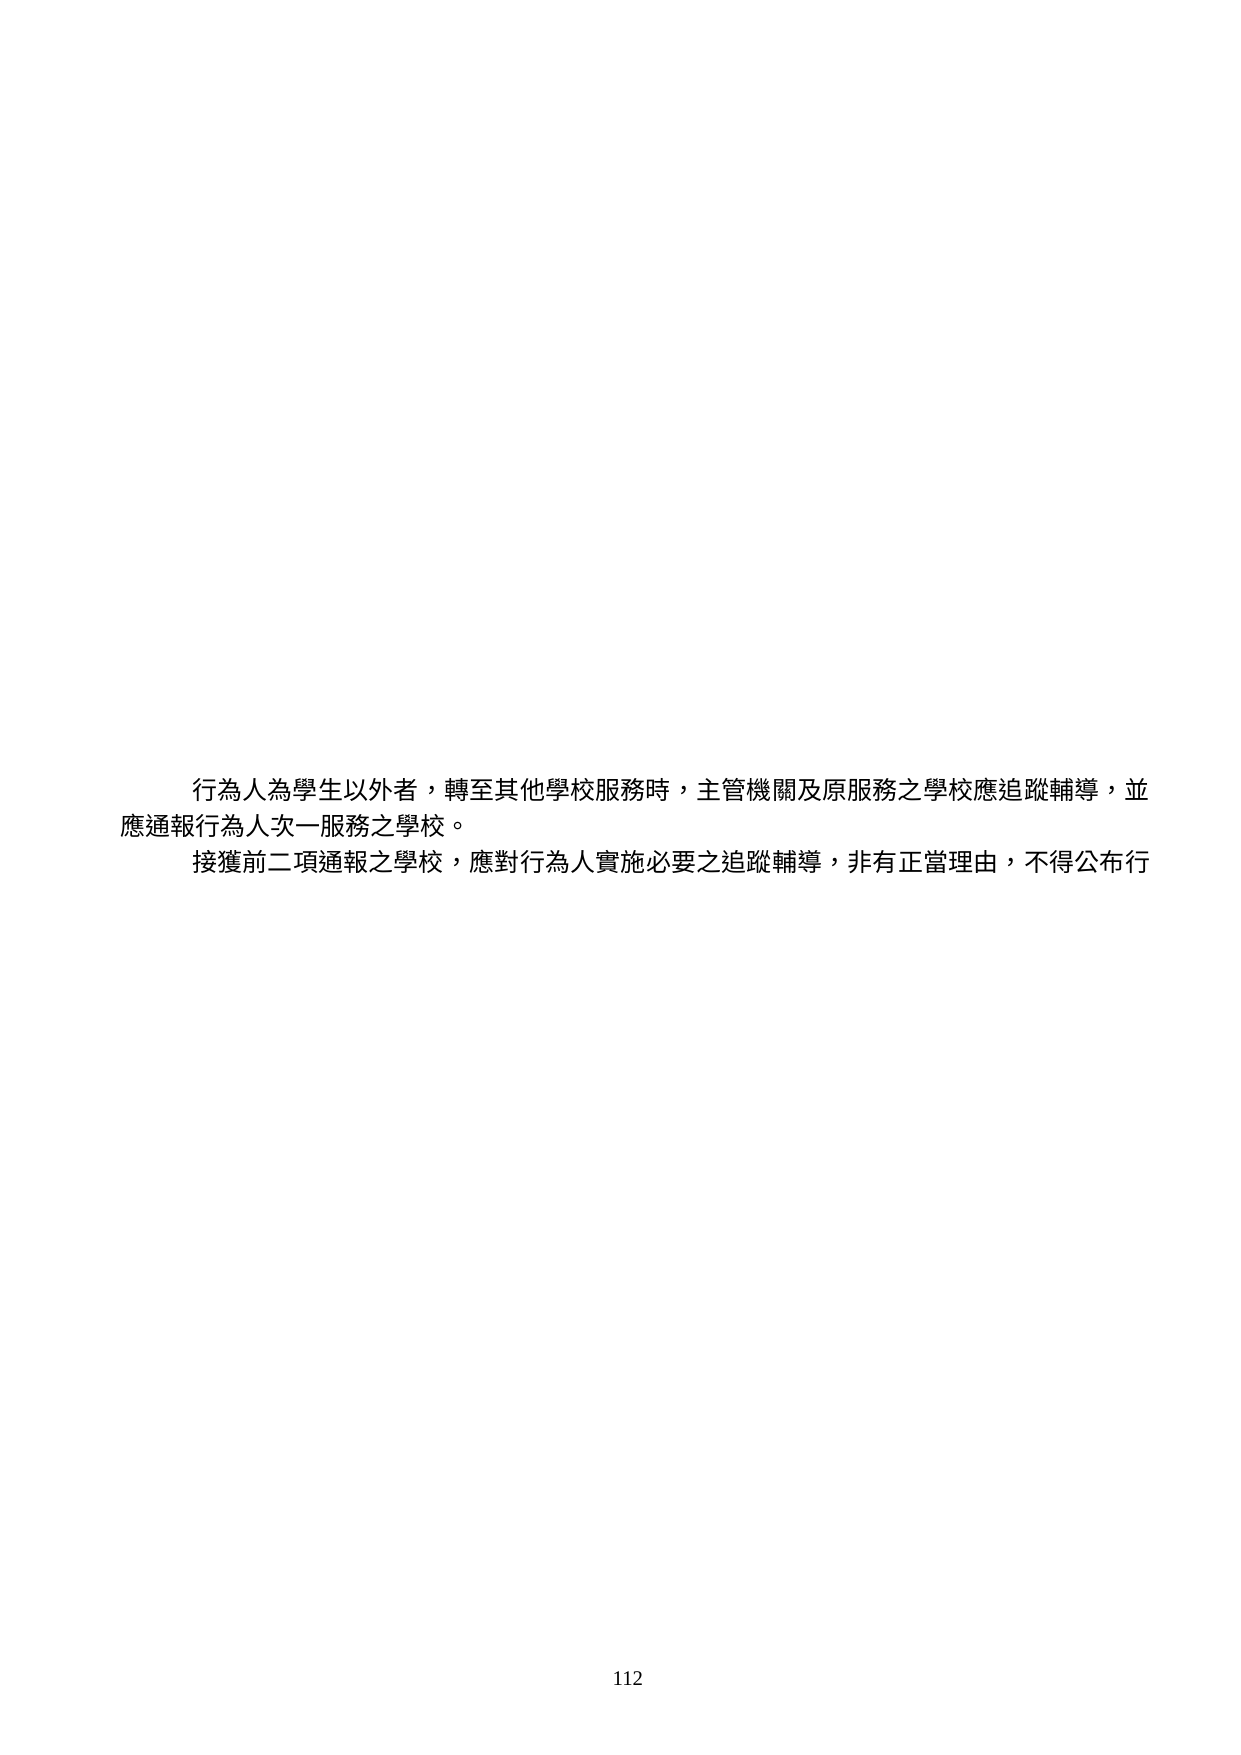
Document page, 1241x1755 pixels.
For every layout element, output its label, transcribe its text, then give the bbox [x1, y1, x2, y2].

text 接獲前二項通報之學校，應對行為人實施必要之追蹤輔導，非有正當理由，不得公布行 [120, 843, 1152, 879]
text 行為人為學生以外者，轉至其他學校服務時，主管機關及原服務之學校應追蹤輔導，並應通報行為人次一服務之學校。 [120, 770, 1152, 843]
